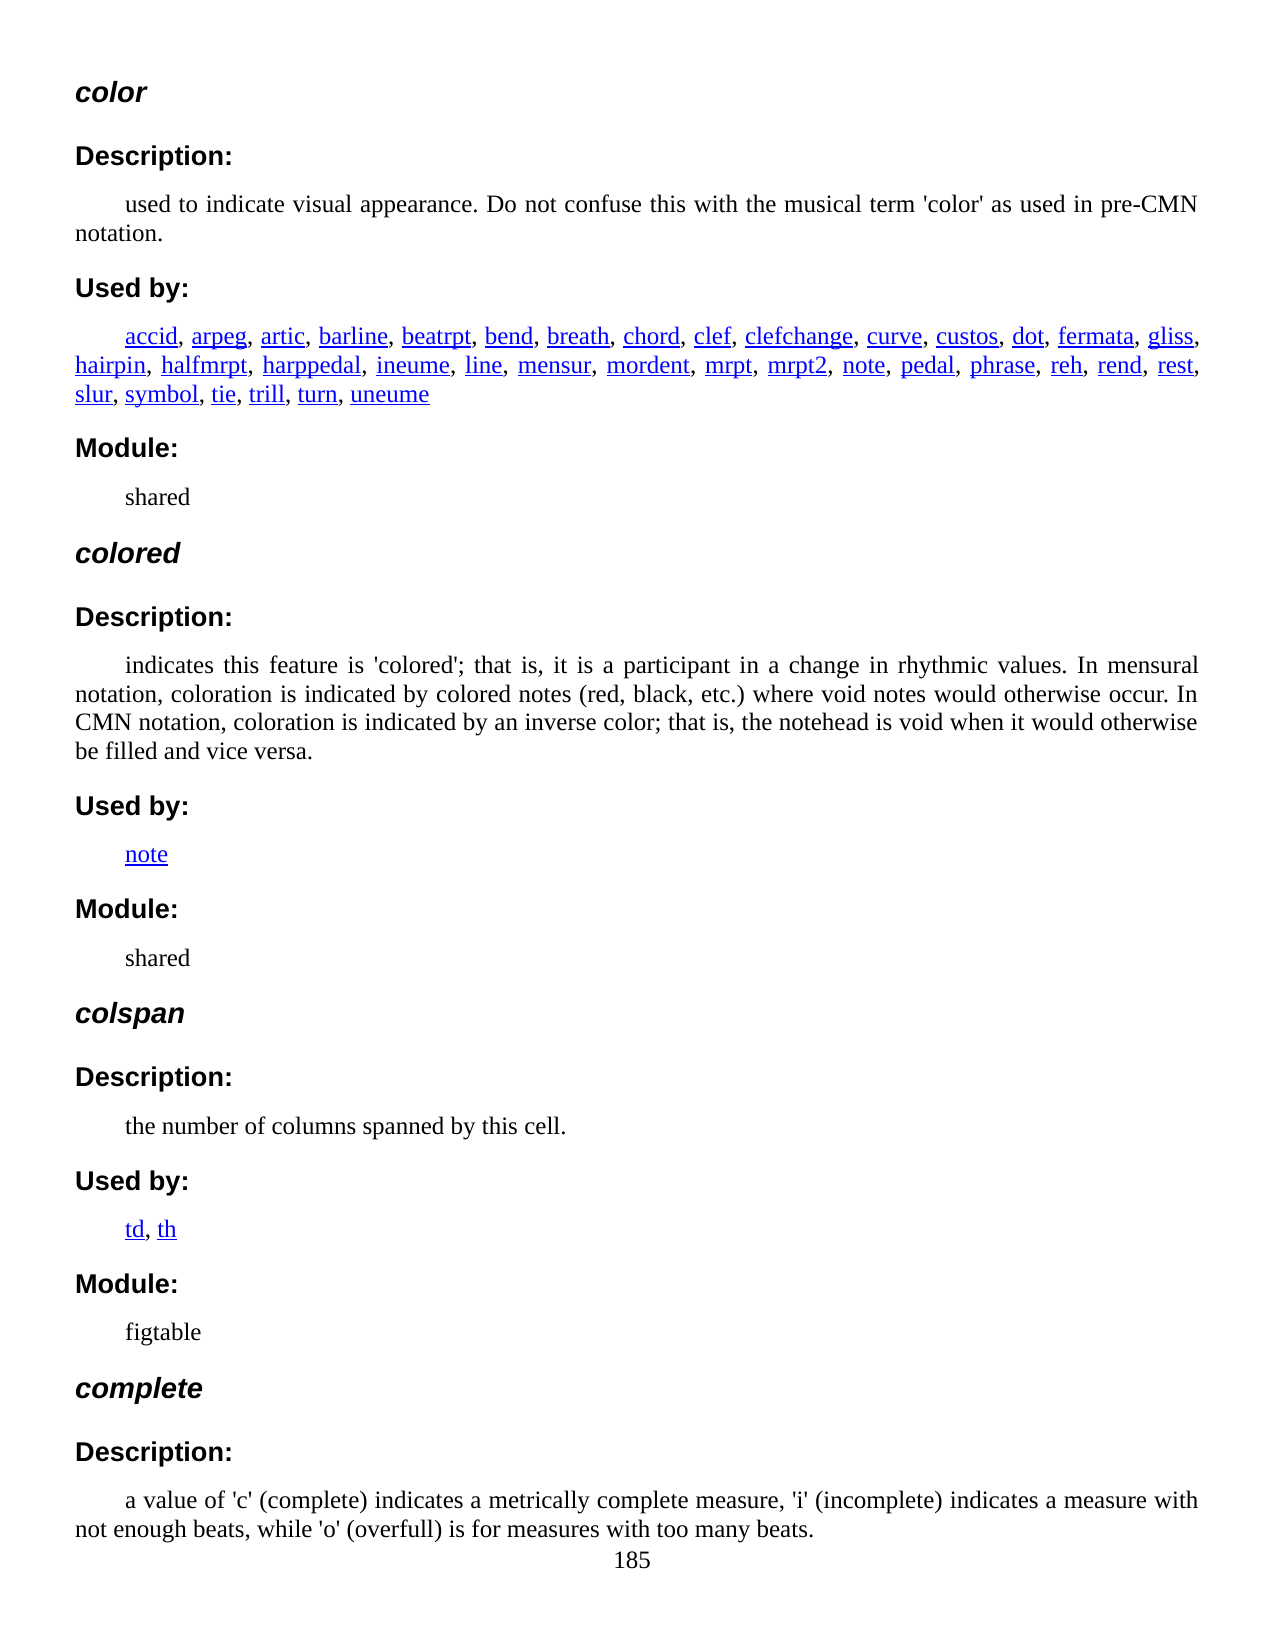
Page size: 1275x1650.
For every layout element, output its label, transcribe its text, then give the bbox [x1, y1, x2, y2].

subtitle Used by: [75, 790, 1200, 821]
subtitle Module: [75, 893, 1200, 924]
text the number of columns spanned by this cell. [75, 1111, 1200, 1139]
subtitle Module: [75, 432, 1200, 464]
subtitle Module: [75, 1268, 1200, 1299]
text shared [75, 943, 1200, 971]
subtitle Description: [75, 1061, 1200, 1092]
subtitle colspan [75, 996, 1200, 1030]
subtitle Description: [75, 1436, 1200, 1467]
subtitle Description: [75, 140, 1200, 171]
subtitle color [75, 75, 1200, 108]
text figtable [75, 1317, 1200, 1346]
text shared [75, 482, 1200, 511]
text td, th [75, 1214, 1200, 1243]
text note [75, 839, 1200, 868]
subtitle Description: [75, 601, 1200, 632]
subtitle colored [75, 536, 1200, 569]
text accid, arpeg, artic, barline, beatrpt, bend, breath, chord, clef, clefchange, curve, custos, dot, fermata, gliss, hairpin, halfmrpt, harppedal, ineume, line, mensur, mordent, mrpt, mrpt2, note, pedal, phrase, reh, rend, rest, slur, symbol, tie, trill, turn, uneume [75, 321, 1200, 407]
text used to indicate visual appearance. Do not confuse this with the musical term 'color' as used in pre-CMN notation. [75, 189, 1200, 247]
subtitle Used by: [75, 272, 1200, 303]
subtitle complete [75, 1371, 1200, 1404]
subtitle Used by: [75, 1164, 1200, 1196]
text a value of 'c' (complete) indicates a metrically complete measure, 'i' (incomplete) indicates a measure with not enough beats, while 'o' (overfull) is for measures with too many beats. [75, 1485, 1200, 1543]
text indicates this feature is 'colored'; that is, it is a participant in a change in rhythmic values. In mensural notation, coloration is indicated by colored notes (red, black, etc.) where void notes would otherwise occur. In CMN notation, coloration is indicated by an inverse color; that is, the notehead is void when it would otherwise be filled and vice versa. [75, 650, 1200, 765]
